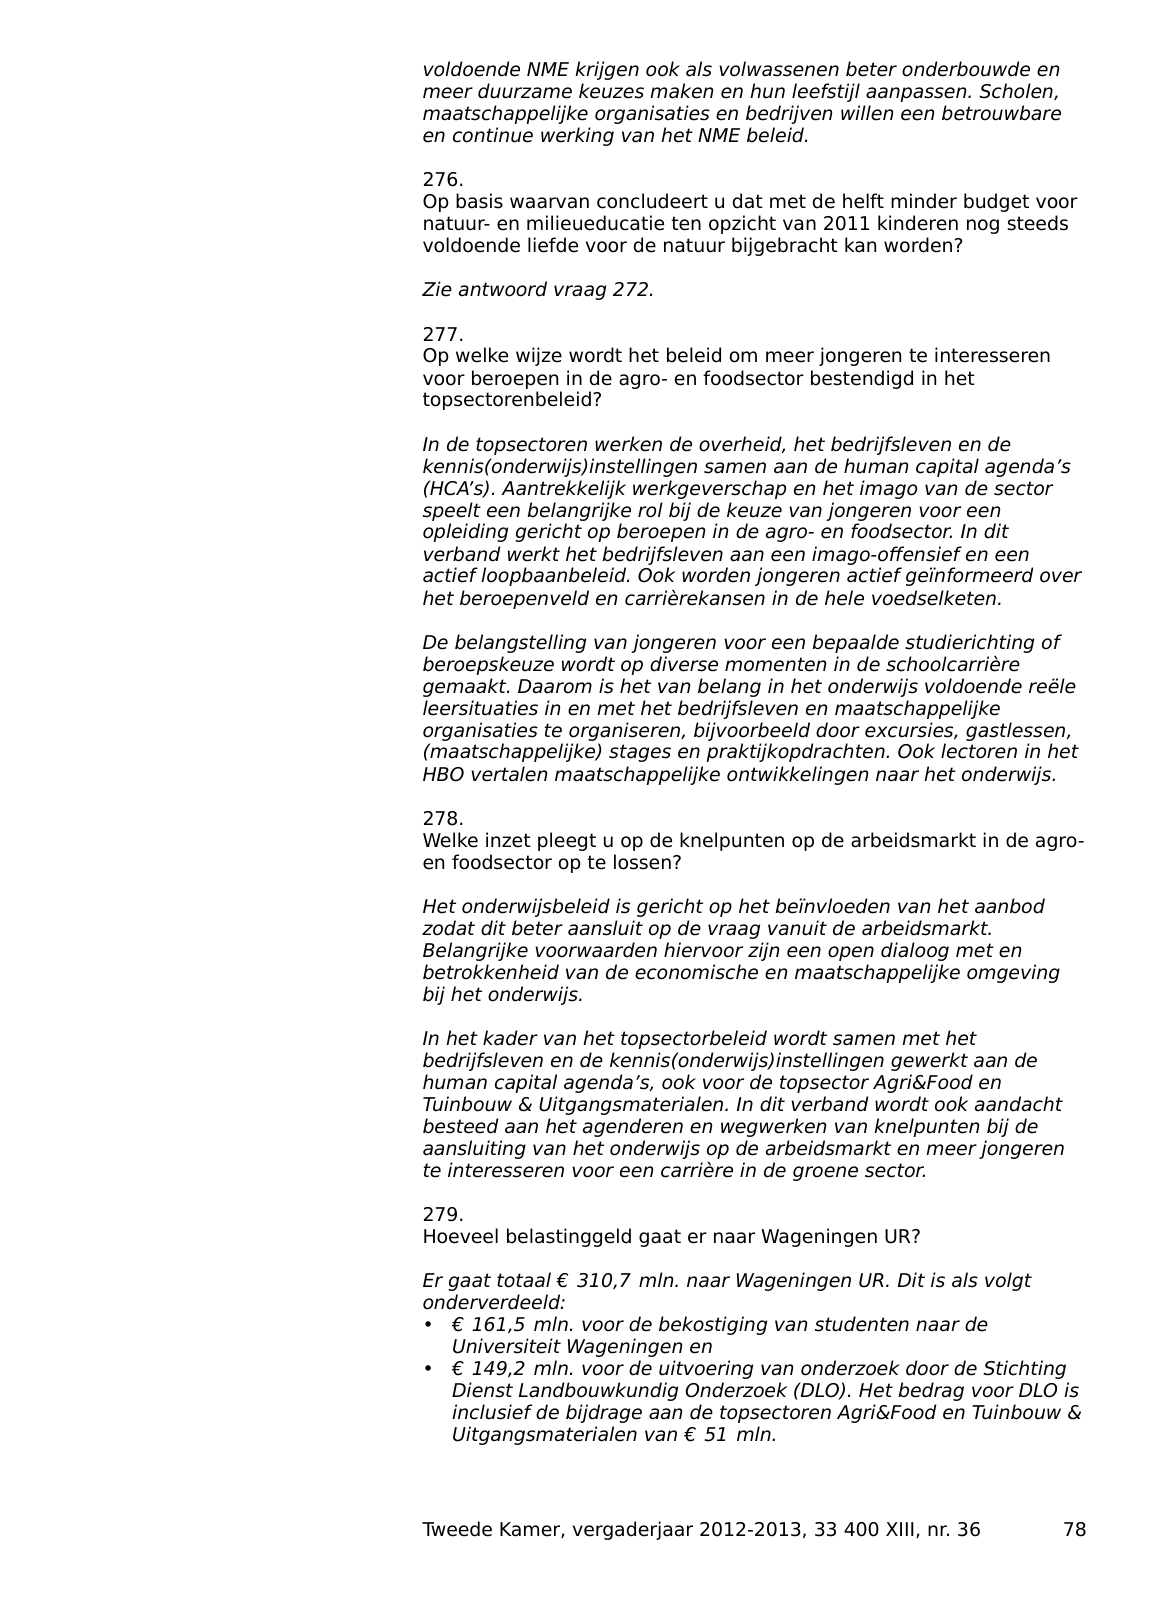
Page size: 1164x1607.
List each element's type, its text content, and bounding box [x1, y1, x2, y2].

text 276. [422, 169, 1087, 191]
text Het onderwijsbeleid is gericht op het beïnvloeden van het aanbod zodat dit beter aansluit op de vraag vanuit de arbeidsmarkt. Belangrijke voorwaarden hiervoor zijn een open dialoog met en betrokkenheid van de economische en maatschappelijke omgeving bij het onderwijs. [422, 896, 1087, 1006]
text In het kader van het topsectorbeleid wordt samen met het bedrijfsleven en de kennis(onderwijs)instellingen gewerkt aan de human capital agenda’s, ook voor de topsector Agri&Food en Tuinbouw & Uitgangsmaterialen. In dit verband wordt ook aandacht besteed aan het agenderen en wegwerken van knelpunten bij de aansluiting van het onderwijs op de arbeidsmarkt en meer jongeren te interesseren voor een carrière in de groene sector. [422, 1028, 1087, 1182]
text 278. [422, 808, 1087, 829]
text voldoende NME krijgen ook als volwassenen beter onderbouwde en meer duurzame keuzes maken en hun leefstijl aanpassen. Scholen, maatschappelijke organisaties en bedrijven willen een betrouwbare en continue werking van het NME beleid. [422, 59, 1087, 147]
text Hoeveel belastinggeld gaat er naar Wageningen UR? [422, 1226, 1087, 1248]
text Op basis waarvan concludeert u dat met de helft minder budget voor natuur- en milieueducatie ten opzicht van 2011 kinderen nog steeds voldoende liefde voor de natuur bijgebracht kan worden? [422, 191, 1087, 257]
text Op welke wijze wordt het beleid om meer jongeren te interesseren voor beroepen in de agro- en foodsector bestendigd in het topsectorenbeleid? [422, 345, 1087, 411]
text Welke inzet pleegt u op de knelpunten op de arbeidsmarkt in de agro- en foodsector op te lossen? [422, 829, 1087, 873]
text De belangstelling van jongeren voor een bepaalde studierichting of beroepskeuze wordt op diverse momenten in de schoolcarrière gemaakt. Daarom is het van belang in het onderwijs voldoende reële leersituaties in en met het bedrijfsleven en maatschappelijke organisaties te organiseren, bijvoorbeeld door excursies, gastlessen, (maatschappelijke) stages en praktijkopdrachten. Ook lectoren in het HBO vertalen maatschappelijke ontwikkelingen naar het onderwijs. [422, 632, 1087, 785]
text • € 149,2 mln. voor de uitvoering van onderzoek door de Stichting Dienst Landbouwkundig Onderzoek (DLO). Het bedrag voor DLO is inclusief de bijdrage aan de topsectoren Agri&Food en Tuinbouw & Uitgangsmaterialen van € 51 mln. [422, 1358, 1087, 1446]
text 279. [422, 1204, 1087, 1226]
text • € 161,5 mln. voor de bekostiging van studenten naar de Universiteit Wageningen en [422, 1314, 1087, 1358]
text Zie antwoord vraag 272. [422, 279, 1087, 301]
text Er gaat totaal € 310,7 mln. naar Wageningen UR. Dit is als volgt onderverdeeld: [422, 1270, 1087, 1314]
text 277. [422, 323, 1087, 345]
text In de topsectoren werken de overheid, het bedrijfsleven en de kennis(onderwijs)instellingen samen aan de human capital agenda’s (HCA’s). Aantrekkelijk werkgeverschap en het imago van de sector speelt een belangrijke rol bij de keuze van jongeren voor een opleiding gericht op beroepen in de agro- en foodsector. In dit verband werkt het bedrijfsleven aan een imago-offensief en een actief loopbaanbeleid. Ook worden jongeren actief geïnformeerd over het beroepenveld en carrièrekansen in de hele voedselketen. [422, 433, 1087, 609]
